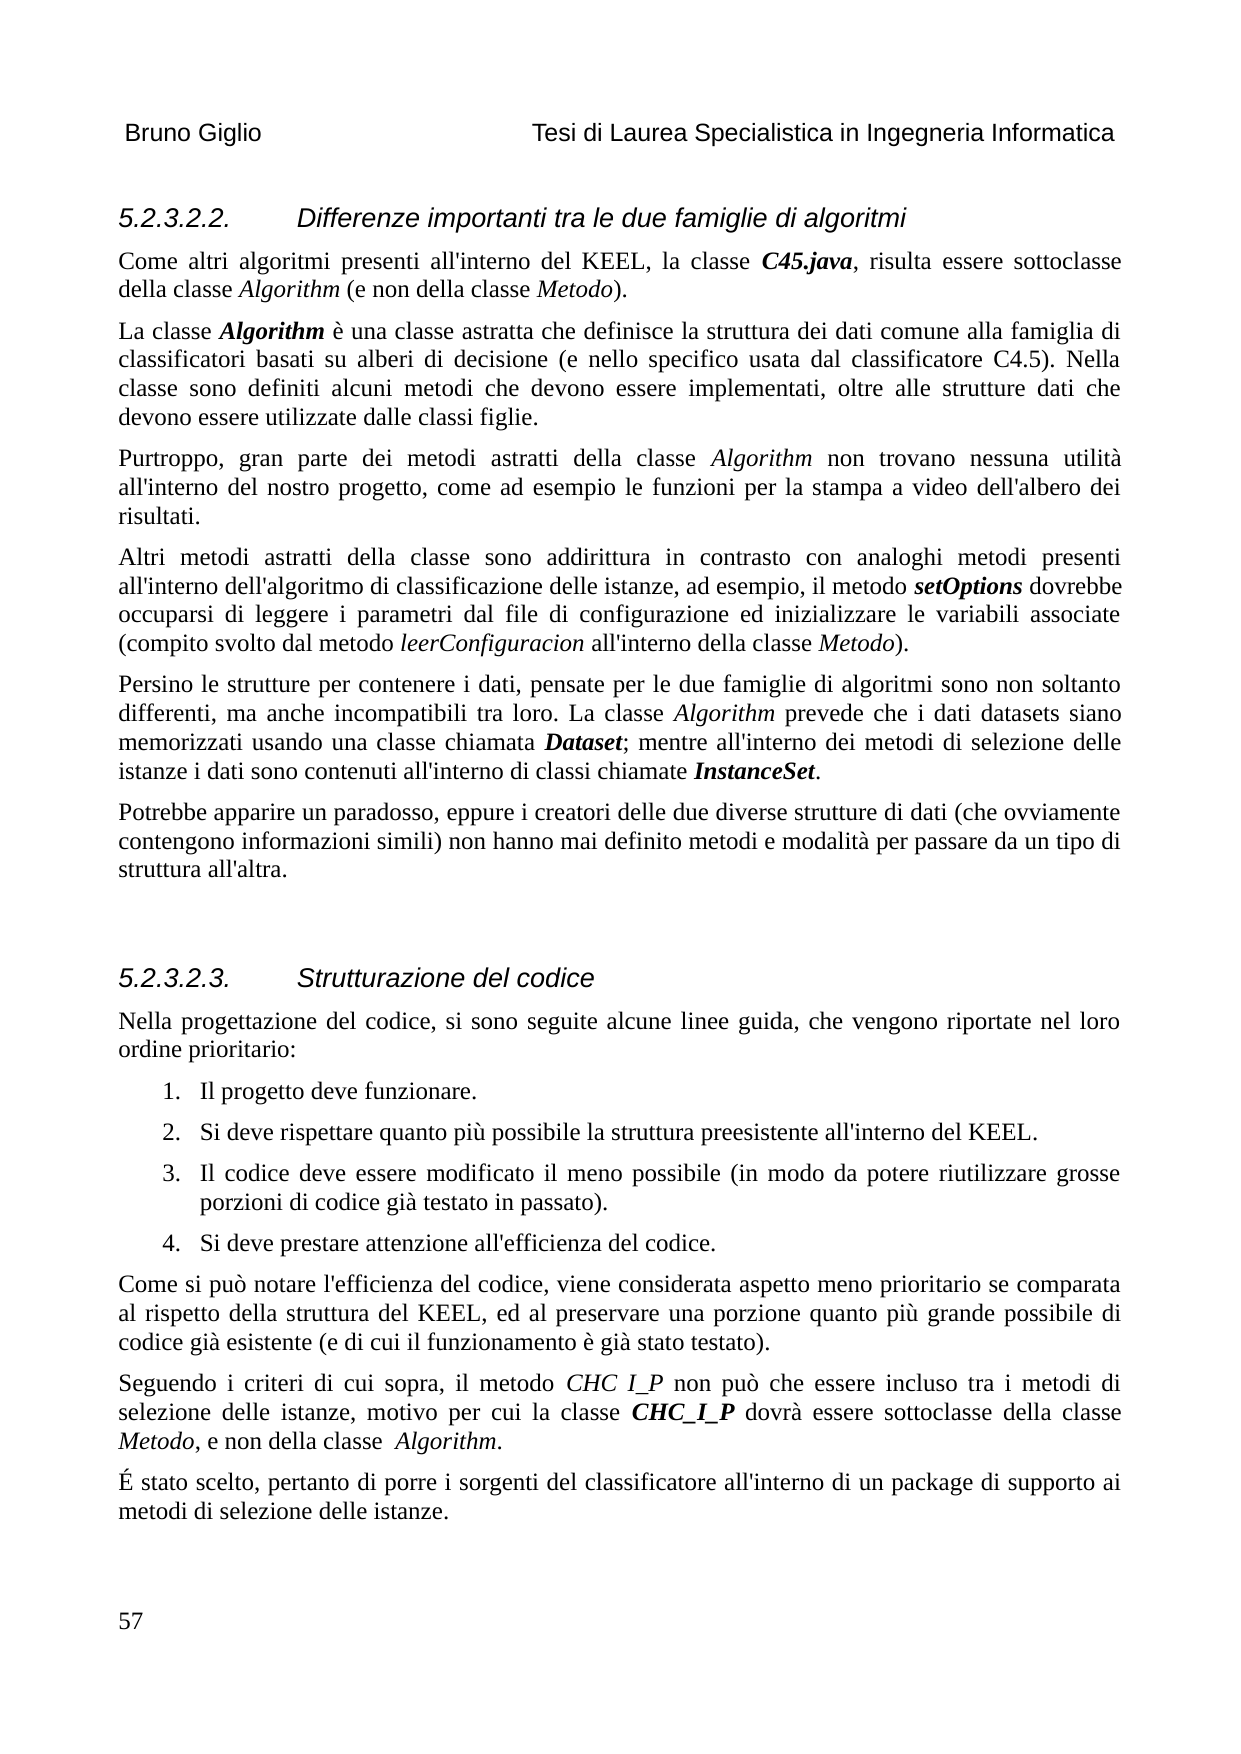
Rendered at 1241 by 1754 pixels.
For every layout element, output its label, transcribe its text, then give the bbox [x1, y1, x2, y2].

text Persino le strutture per contenere i dati, pensate per le due famiglie di algoritmi sono non soltanto differenti, ma anche incompatibili tra loro. La classe Algorithm prevede che i dati datasets siano memorizzati usando una classe chiamata Dataset; mentre all'interno dei metodi di selezione delle istanze i dati sono contenuti all'interno di classi chiamate InstanceSet. [118, 669, 1122, 784]
subtitle Differenze importanti tra le due famiglie di algoritmi [118, 202, 1122, 233]
list Si deve rispettare quanto più possibile la struttura preesistente all'interno del KEEL. [162, 1117, 1122, 1146]
list Il progetto deve funzionare. [162, 1076, 1122, 1104]
text É stato scelto, pertanto di porre i sorgenti del classificatore all'interno di un package di supporto ai metodi di selezione delle istanze. [118, 1467, 1122, 1524]
text Come altri algoritmi presenti all'interno del KEEL, la classe C45.java, risulta essere sottoclasse della classe Algorithm (e non della classe Metodo). [118, 246, 1122, 303]
text Purtroppo, gran parte dei metodi astratti della classe Algorithm non trovano nessuna utilità all'interno del nostro progetto, come ad esempio le funzioni per la stampa a video dell'albero dei risultati. [118, 443, 1122, 529]
text Nella progettazione del codice, si sono seguite alcune linee guida, che vengono riportate nel loro ordine prioritario: [118, 1006, 1122, 1063]
text Seguendo i criteri di cui sopra, il metodo CHC I_P non può che essere incluso tra i metodi di selezione delle istanze, motivo per cui la classe CHC_I_P dovrà essere sottoclasse della classe Metodo, e non della classe Algorithm. [118, 1368, 1122, 1454]
subtitle Strutturazione del codice [118, 962, 1122, 993]
text Altri metodi astratti della classe sono addirittura in contrasto con analoghi metodi presenti all'interno dell'algoritmo di classificazione delle istanze, ad esempio, il metodo setOptions dovrebbe occuparsi di leggere i parametri dal file di configurazione ed inizializzare le variabili associate (compito svolto dal metodo leerConfiguracion all'interno della classe Metodo). [118, 542, 1122, 657]
list Si deve prestare attenzione all'efficienza del codice. [162, 1228, 1122, 1257]
text Potrebbe apparire un paradosso, eppure i creatori delle due diverse strutture di dati (che ovviamente contengono informazioni simili) non hanno mai definito metodi e modalità per passare da un tipo di struttura all'altra. [118, 797, 1122, 883]
text La classe Algorithm è una classe astratta che definisce la struttura dei dati comune alla famiglia di classificatori basati su alberi di decisione (e nello specifico usata dal classificatore C4.5). Nella classe sono definiti alcuni metodi che devono essere implementati, oltre alle strutture dati che devono essere utilizzate dalle classi figlie. [118, 316, 1122, 431]
list Il codice deve essere modificato il meno possibile (in modo da potere riutilizzare grosse porzioni di codice già testato in passato). [162, 1158, 1122, 1216]
text Come si può notare l'efficienza del codice, viene considerata aspetto meno prioritario se comparata al rispetto della struttura del KEEL, ed al preservare una porzione quanto più grande possibile di codice già esistente (e di cui il funzionamento è già stato testato). [118, 1269, 1122, 1356]
